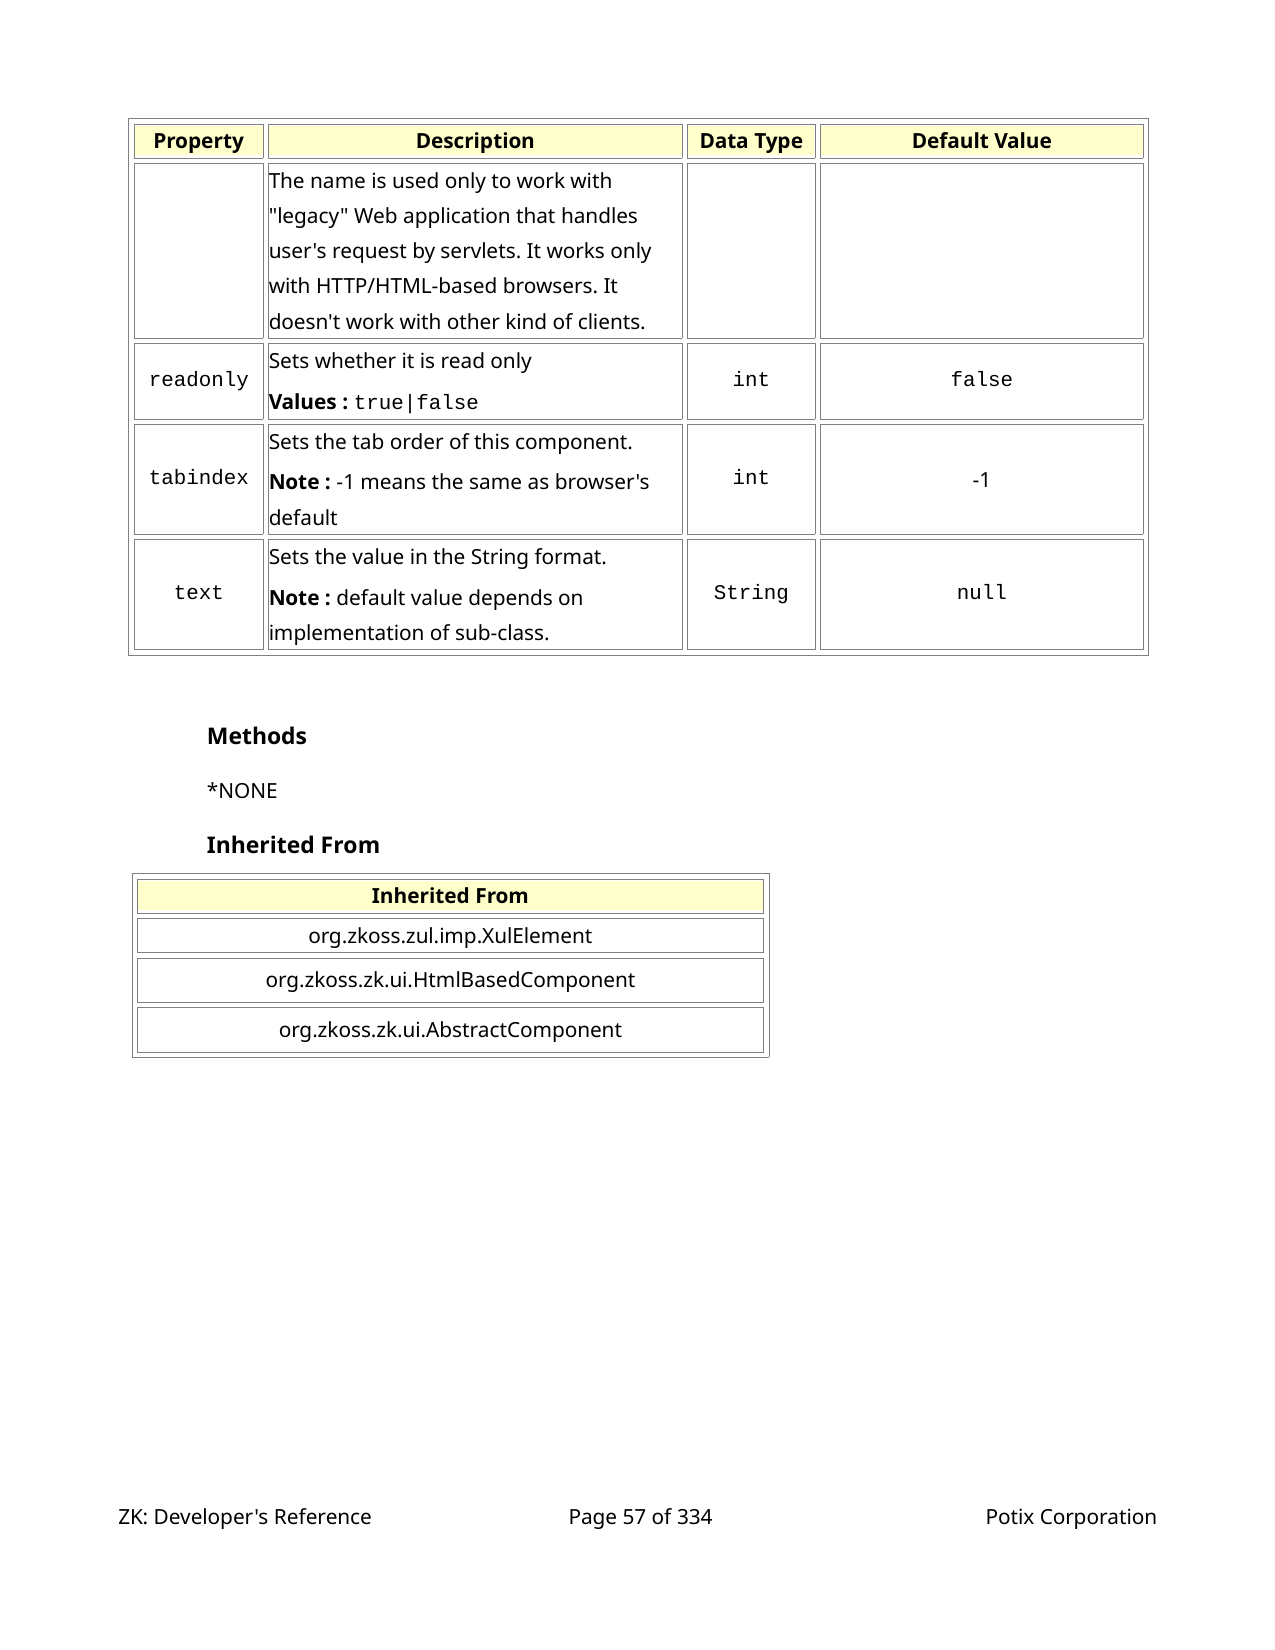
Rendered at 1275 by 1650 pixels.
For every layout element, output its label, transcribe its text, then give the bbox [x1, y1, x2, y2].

table_cell readonly [131, 338, 266, 418]
subtitle Inherited From [207, 829, 1157, 861]
table_cell Sets the tab order of this component. Note : -1 means the same as browser's default [266, 419, 685, 534]
text *NONE [207, 776, 1157, 804]
table_cell false [818, 338, 1146, 418]
table_cell String [685, 534, 817, 649]
table_cell org.zkoss.zk.ui.AbstractComponent [134, 1002, 766, 1052]
table_cell Sets the value in the String format. Note : default value depends on implementation of sub-class. [266, 534, 685, 649]
table_cell null [818, 534, 1146, 649]
table_cell -1 [818, 419, 1146, 534]
table_header Property [131, 119, 266, 158]
table_cell int [685, 338, 817, 418]
table_cell tabindex [131, 419, 266, 534]
table_cell Sets whether it is read only Values : true|false [266, 338, 685, 418]
table_header Data Type [685, 119, 817, 158]
table_header Description [266, 119, 685, 158]
table_cell text [131, 534, 266, 649]
table_cell [685, 158, 817, 338]
table_cell org.zkoss.zk.ui.HtmlBasedComponent [134, 952, 766, 1002]
subtitle Methods [207, 720, 1157, 751]
table_cell org.zkoss.zul.imp.XulElement [134, 913, 766, 952]
table_cell [131, 158, 266, 338]
table_header Inherited From [134, 874, 766, 913]
table_cell The name is used only to work with "legacy" Web application that handles user's request by servlets. It works only with HTTP/HTML-based browsers. It doesn't work with other kind of clients. [266, 158, 685, 338]
table_cell [818, 158, 1146, 338]
table_header Default Value [818, 119, 1146, 158]
table_cell int [685, 419, 817, 534]
